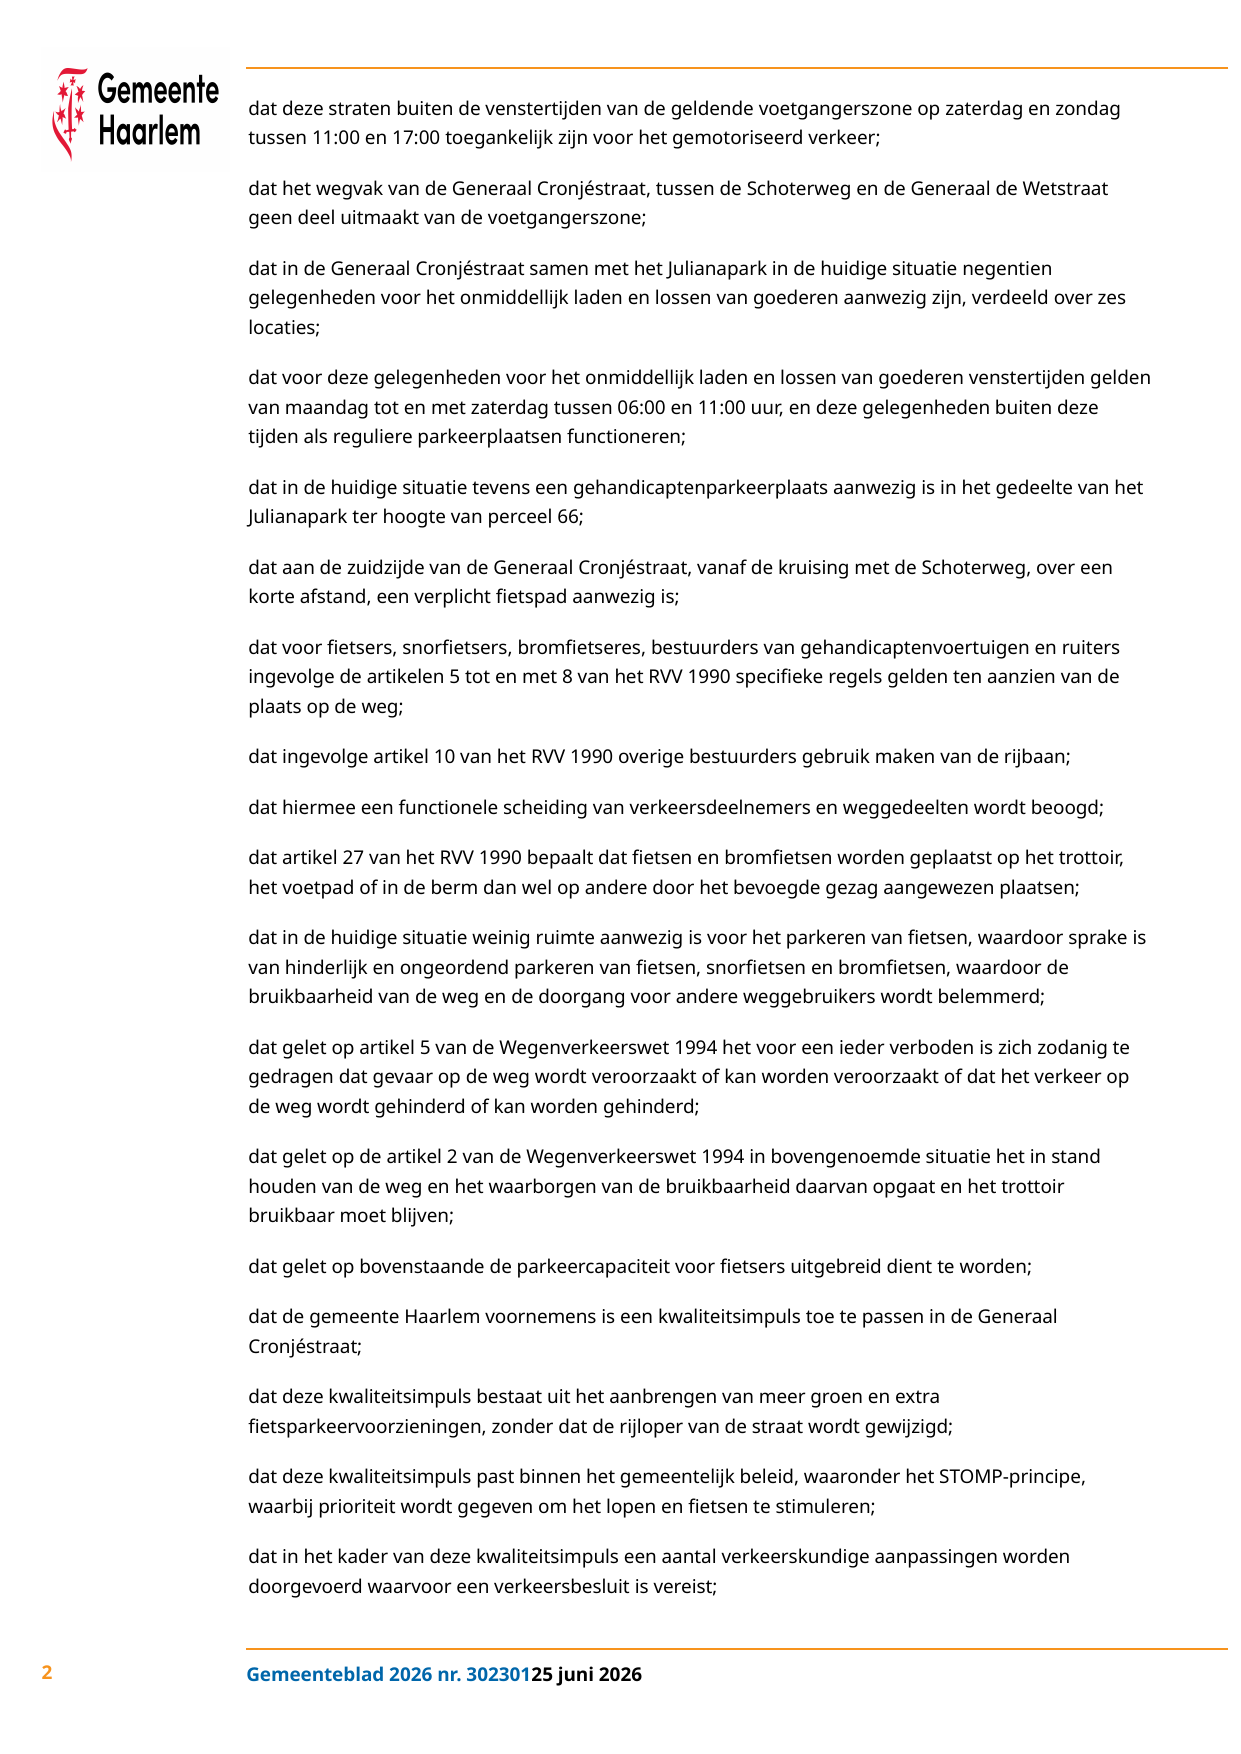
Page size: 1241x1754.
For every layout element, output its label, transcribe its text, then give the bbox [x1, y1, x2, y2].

text dat de gemeente Haarlem voornemens is een kwaliteitsimpuls toe te passen in de Generaal Cronjéstraat; [248, 1303, 1152, 1359]
picture [41, 47, 231, 172]
text dat ingevolge artikel 10 van het RVV 1990 overige bestuurders gebruik maken van de rijbaan; [248, 743, 1152, 769]
text dat voor fietsers, snorfietsers, bromfietseres, bestuurders van gehandicaptenvoertuigen en ruiters ingevolge de artikelen 5 tot en met 8 van het RVV 1990 specifieke regels gelden ten aanzien van de plaats op de weg; [248, 634, 1152, 719]
text dat in de huidige situatie weinig ruimte aanwezig is voor het parkeren van fietsen, waardoor sprake is van hinderlijk en ongeordend parkeren van fietsen, snorfietsen en bromfietsen, waardoor de bruikbaarheid van de weg en de doorgang voor andere weggebruikers wordt belemmerd; [248, 924, 1152, 1009]
text dat deze kwaliteitsimpuls past binnen het gemeentelijk beleid, waaronder het STOMP-principe, waarbij prioriteit wordt gegeven om het lopen en fietsen te stimuleren; [248, 1463, 1152, 1519]
text dat in de huidige situatie tevens een gehandicaptenparkeerplaats aanwezig is in het gedeelte van het Julianapark ter hoogte van perceel 66; [248, 474, 1152, 529]
text dat deze straten buiten de venstertijden van de geldende voetgangerszone op zaterdag en zondag tussen 11:00 en 17:00 toegankelijk zijn voor het gemotoriseerd verkeer; [248, 95, 1152, 150]
text dat het wegvak van de Generaal Cronjéstraat, tussen de Schoterweg en de Generaal de Wetstraat geen deel uitmaakt van de voetgangerszone; [248, 175, 1152, 230]
text dat hiermee een functionele scheiding van verkeersdeelnemers en weggedeelten wordt beoogd; [248, 794, 1152, 820]
text dat artikel 27 van het RVV 1990 bepaalt dat fietsen en bromfietsen worden geplaatst op het trottoir, het voetpad of in de berm dan wel op andere door het bevoegde gezag aangewezen plaatsen; [248, 844, 1152, 900]
text dat in de Generaal Cronjéstraat samen met het Julianapark in de huidige situatie negentien gelegenheden voor het onmiddellijk laden en lossen van goederen aanwezig zijn, verdeeld over zes locaties; [248, 255, 1152, 340]
text dat gelet op artikel 5 van de Wegenverkeerswet 1994 het voor een ieder verboden is zich zodanig te gedragen dat gevaar op de weg wordt veroorzaakt of kan worden veroorzaakt of dat het verkeer op de weg wordt gehinderd of kan worden gehinderd; [248, 1034, 1152, 1119]
text dat gelet op de artikel 2 van de Wegenverkeerswet 1994 in bovengenoemde situatie het in stand houden van de weg en het waarborgen van de bruikbaarheid daarvan opgaat en het trottoir bruikbaar moet blijven; [248, 1143, 1152, 1228]
text dat gelet op bovenstaande de parkeercapaciteit voor fietsers uitgebreid dient te worden; [248, 1253, 1152, 1279]
text dat voor deze gelegenheden voor het onmiddellijk laden en lossen van goederen venstertijden gelden van maandag tot en met zaterdag tussen 06:00 en 11:00 uur, en deze gelegenheden buiten deze tijden als reguliere parkeerplaatsen functioneren; [248, 364, 1152, 449]
text dat in het kader van deze kwaliteitsimpuls een aantal verkeerskundige aanpassingen worden doorgevoerd waarvoor een verkeersbesluit is vereist; [248, 1543, 1152, 1599]
text dat aan de zuidzijde van de Generaal Cronjéstraat, vanaf de kruising met de Schoterweg, over een korte afstand, een verplicht fietspad aanwezig is; [248, 554, 1152, 609]
text dat deze kwaliteitsimpuls bestaat uit het aanbrengen van meer groen en extra fietsparkeervoorzieningen, zonder dat de rijloper van de straat wordt gewijzigd; [248, 1383, 1152, 1439]
